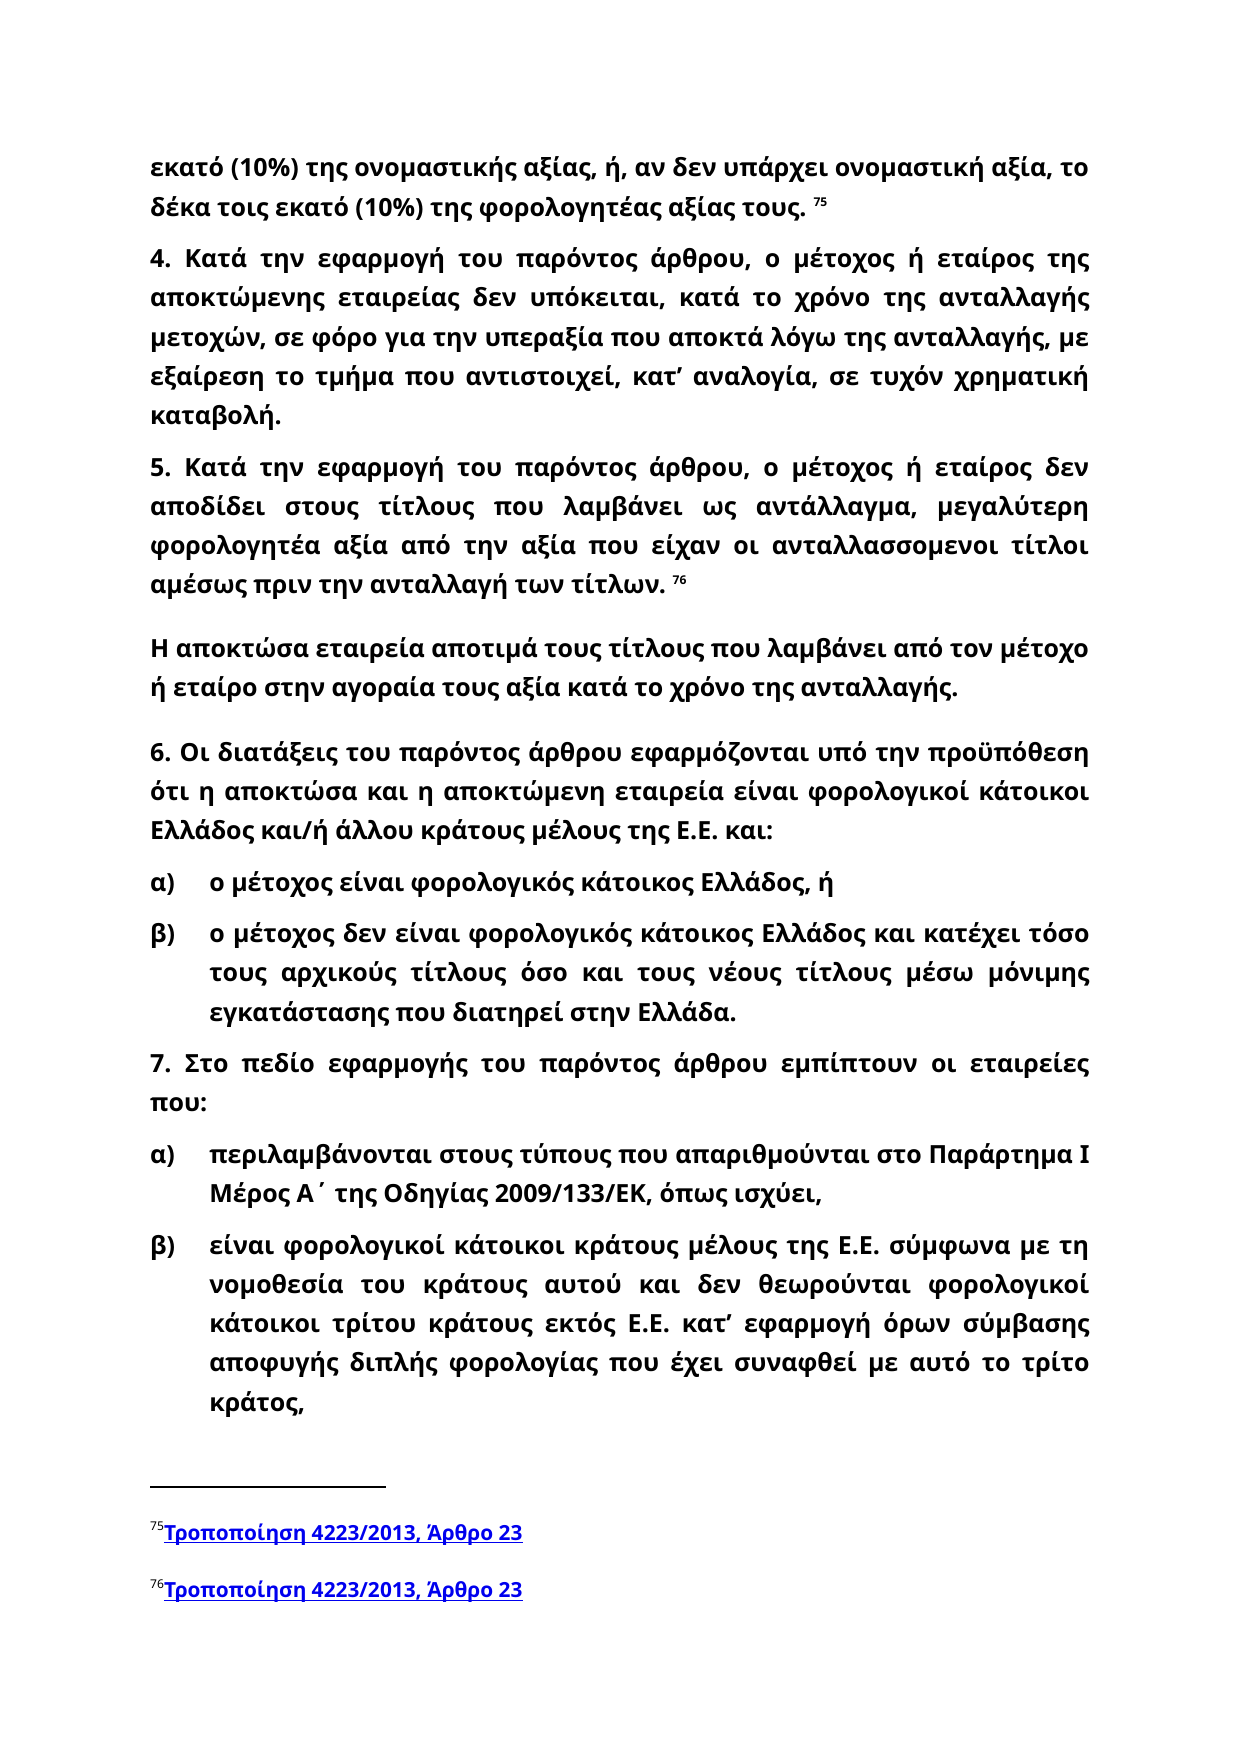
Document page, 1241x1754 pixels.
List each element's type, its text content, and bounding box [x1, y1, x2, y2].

text 6. Οι διατάξεις του παρόντος άρθρου εφαρμόζονται υπό την προϋπόθεση ότι η αποκτώσα και η αποκτώμενη εταιρεία είναι φορολογικοί κάτοικοι Ελλάδος και/ή άλλου κράτους μέλους της Ε.Ε. και: [150, 734, 1090, 847]
text εκατό (10%) της ονομαστικής αξίας, ή, αν δεν υπάρχει ονομαστική αξία, το δέκα τοις εκατό (10%) της φορολογητέας αξίας τους. [150, 150, 1090, 223]
list α) ο μέτοχος είναι φορολογικός κάτοικος Ελλάδος, ή [150, 864, 1090, 898]
text Η αποκτώσα εταιρεία αποτιμά τους τίτλους που λαμβάνει από τον μέτοχο ή εταίρο στην αγοραία τους αξία κατά το χρόνο της ανταλλαγής. [150, 631, 1090, 704]
text 4. Κατά την εφαρμογή του παρόντος άρθρου, ο μέτοχος ή εταίρος της αποκτώμενης εταιρείας δεν υπόκειται, κατά το χρόνο της ανταλλαγής μετοχών, σε φόρο για την υπεραξία που αποκτά λόγω της ανταλλαγής, με εξαίρεση το τμήμα που αντιστοιχεί, κατ’ αναλογία, σε τυχόν χρηματική καταβολή. [150, 241, 1090, 432]
text Τροποποίηση 4223/2013, Άρθρο 23 [150, 1518, 1090, 1546]
list α) περιλαμβάνονται στους τύπους που απαριθμούνται στο Παράρτημα Ι Μέρος Α΄ της Οδηγίας 2009/133/ΕΚ, όπως ισχύει, [150, 1137, 1090, 1210]
text 7. Στο πεδίο εφαρμογής του παρόντος άρθρου εμπίπτουν οι εταιρείες που: [150, 1046, 1090, 1119]
text 5. Κατά την εφαρμογή του παρόντος άρθρου, ο μέτοχος ή εταίρος δεν αποδίδει στους τίτλους που λαμβάνει ως αντάλλαγμα, μεγαλύτερη φορολογητέα αξία από την αξία που είχαν οι ανταλλασσομενοι τίτλοι αμέσως πριν την ανταλλαγή των τίτλων. [150, 449, 1090, 601]
list β) ο μέτοχος δεν είναι φορολογικός κάτοικος Ελλάδος και κατέχει τόσο τους αρχικούς τίτλους όσο και τους νέους τίτλους μέσω μόνιμης εγκατάστασης που διατηρεί στην Ελλάδα. [150, 916, 1090, 1028]
text Τροποποίηση 4223/2013, Άρθρο 23 [150, 1576, 1090, 1604]
list β) είναι φορολογικοί κάτοικοι κράτους μέλους της Ε.Ε. σύμφωνα με τη νομοθεσία του κράτους αυτού και δεν θεωρούνται φορολογικοί κάτοικοι τρίτου κράτους εκτός Ε.Ε. κατ’ εφαρμογή όρων σύμβασης αποφυγής διπλής φορολογίας που έχει συναφθεί με αυτό το τρίτο κράτος, [150, 1227, 1090, 1418]
